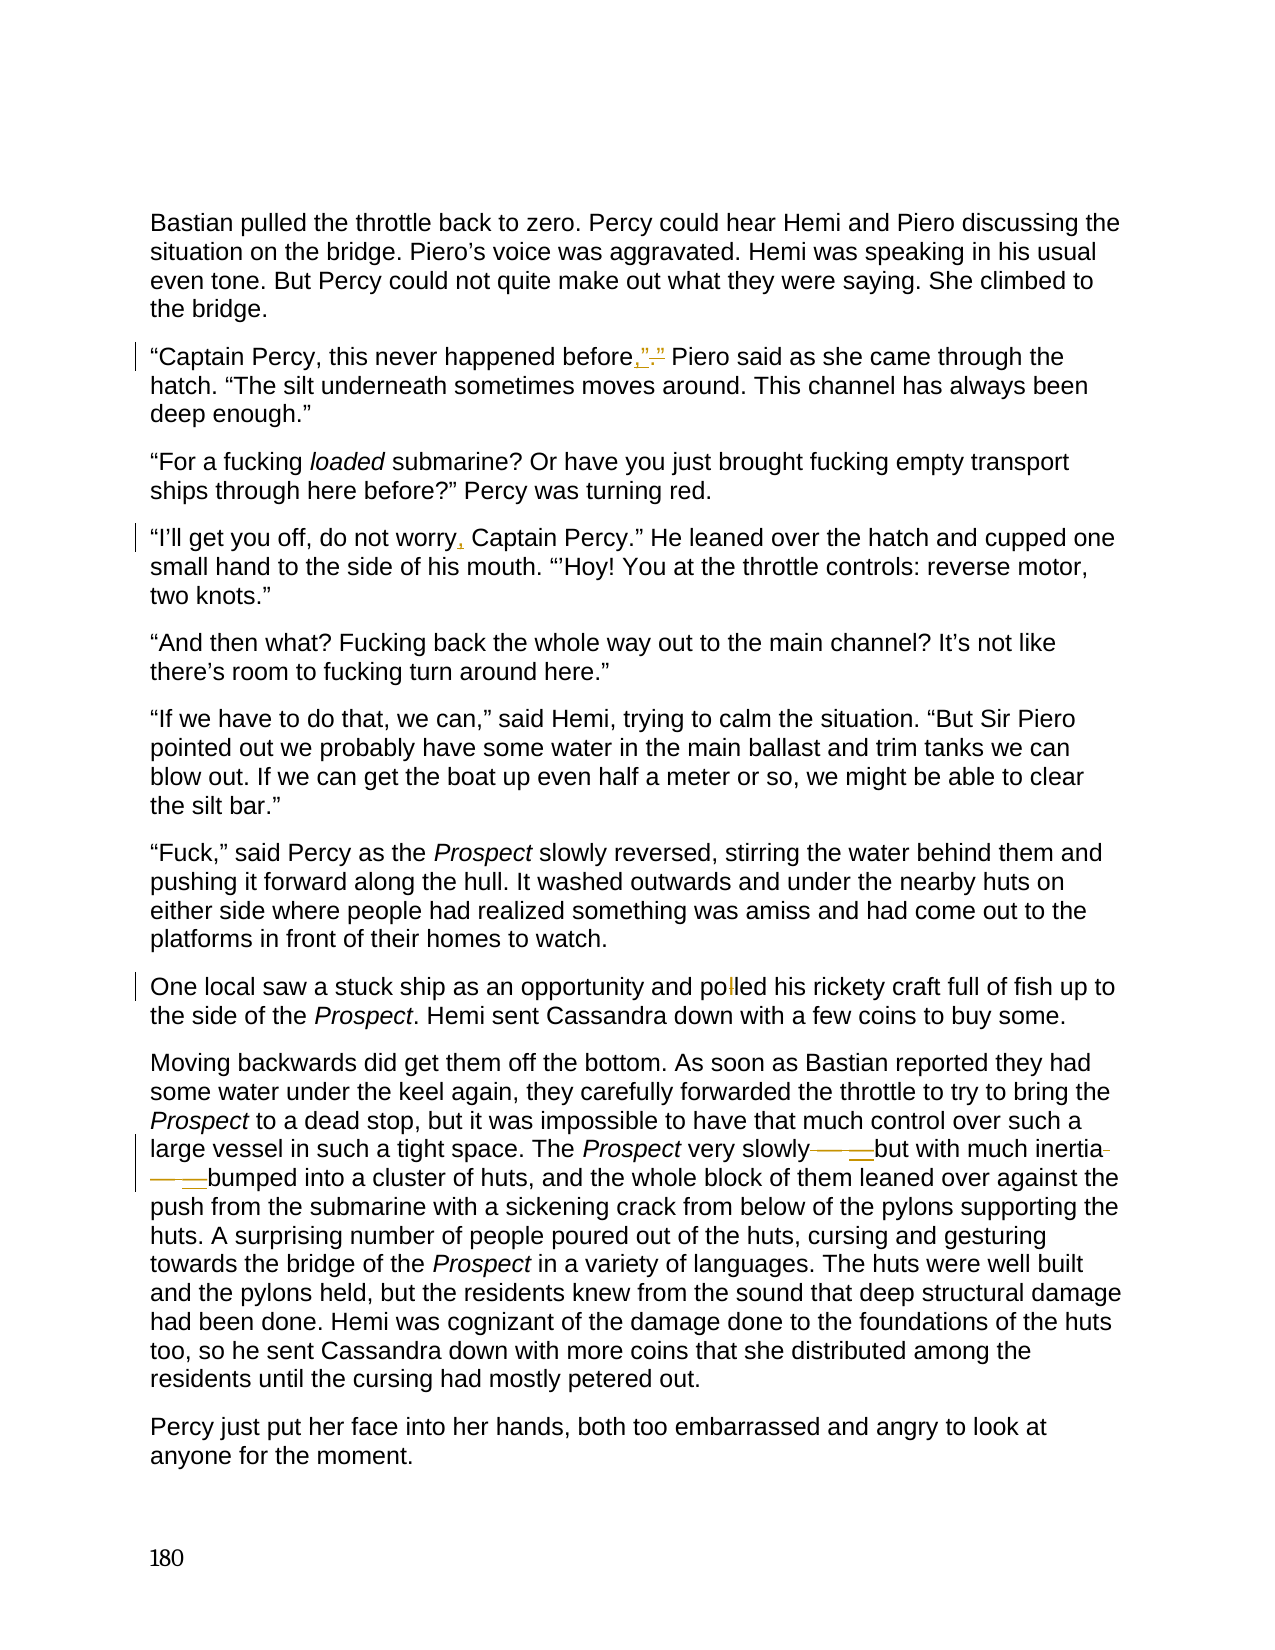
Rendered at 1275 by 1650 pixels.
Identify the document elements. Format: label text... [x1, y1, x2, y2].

text Bastian pulled the throttle back to zero. Percy could hear Hemi and Piero discussing the situation on the bridge. Piero’s voice was aggravated. Hemi was speaking in his usual even tone. But Percy could not quite make out what they were saying. She climbed to the bridge. [150, 208, 1125, 323]
text “Fuck,” said Percy as the Prospect slowly reversed, stirring the water behind them and pushing it forward along the hull. It washed outwards and under the nearby huts on either side where people had realized something was amiss and had come out to the platforms in front of their homes to watch. [150, 838, 1125, 953]
text “I’ll get you off, do not worry, Captain Percy.” He leaned over the hatch and cupped one small hand to the side of his mouth. “’Hoy! You at the throttle controls: reverse motor, two knots.” [150, 523, 1125, 609]
text “Captain Percy, this never happened before,” Piero said as she came through the hatch. “The silt underneath sometimes moves around. This channel has always been deep enough.” [150, 342, 1125, 428]
text “If we have to do that, we can,” said Hemi, trying to calm the situation. “But Sir Piero pointed out we probably have some water in the main ballast and trim tanks we can blow out. If we can get the boat up even half a meter or so, we might be able to clear the silt bar.” [150, 704, 1125, 819]
text “And then what? Fucking back the whole way out to the main channel? It’s not like there’s room to fucking turn around here.” [150, 628, 1125, 686]
text “For a fucking loaded submarine? Or have you just brought fucking empty transport ships through here before?” Percy was turning red. [150, 447, 1125, 504]
text Moving backwards did get them off the bottom. As soon as Bastian reported they had some water under the keel again, they carefully forwarded the throttle to try to bring the Prospect to a dead stop, but it was impossible to have that much control over such a large vessel in such a tight space. The Prospect very slowly—but with much inertia—bumped into a cluster of huts, and the whole block of them leaned over against the push from the submarine with a sickening crack from below of the pylons supporting the huts. A surprising number of people poured out of the huts, cursing and gesturing towards the bridge of the Prospect in a variety of languages. The huts were well built and the pylons held, but the residents knew from the sound that deep structural damage had been done. Hemi was cognizant of the damage done to the foundations of the huts too, so he sent Cassandra down with more coins that she distributed among the residents until the cursing had mostly petered out. [150, 1048, 1125, 1393]
text One local saw a stuck ship as an opportunity and poled his rickety craft full of fish up to the side of the Prospect. Hemi sent Cassandra down with a few coins to buy some. [150, 972, 1125, 1029]
text Percy just put her face into her hands, both too embarrassed and angry to look at anyone for the moment. [150, 1412, 1125, 1469]
